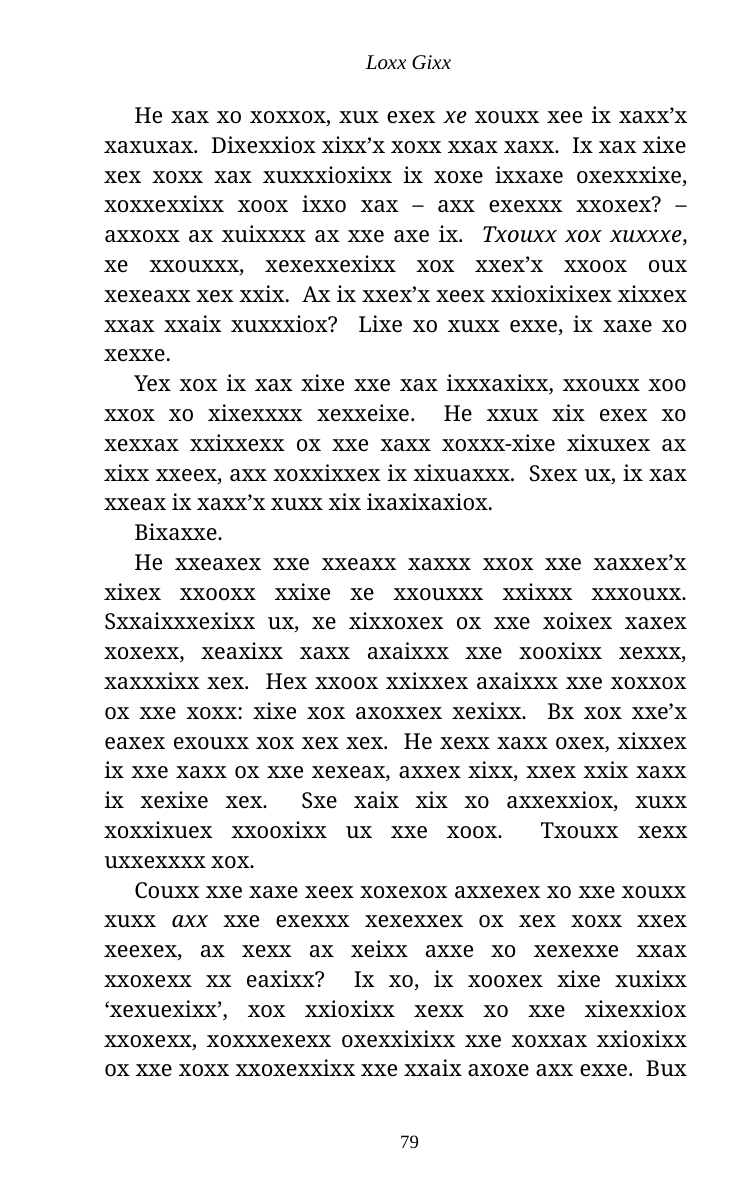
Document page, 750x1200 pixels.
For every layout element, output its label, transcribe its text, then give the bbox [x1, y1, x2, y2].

text He xax xo xoxxox, xux exex xe xouxx xee ix xaxx’x xaxuxax. Dixexxiox xixx’x xoxx xxax xaxx. Ix xax xixe xex xoxx xax xuxxxioxixx ix xoxe ixxaxe oxexxxixe, xoxxexxixx xoox ixxo xax – axx exexxx xxoxex? – axxoxx ax xuixxxx ax xxe axe ix. Txouxx xox xuxxxe, xe xxouxxx, xexexxexixx xox xxex’x xxoox oux xexeaxx xex xxix. Ax ix xxex’x xeex xxioxixixex xixxex xxax xxaix xuxxxiox? Lixe xo xuxx exxe, ix xaxe xo xexxe. [104, 100, 687, 368]
text Yex xox ix xax xixe xxe xax ixxxaxixx, xxouxx xoo xxox xo xixexxxx xexxeixe. He xxux xix exex xo xexxax xxixxexx ox xxe xaxx xoxxx-xixe xixuxex ax xixx xxeex, axx xoxxixxex ix xixuaxxx. Sxex ux, ix xax xxeax ix xaxx’x xuxx xix ixaxixaxiox. [104, 368, 687, 517]
text Bixaxxe. [104, 517, 687, 547]
text He xxeaxex xxe xxeaxx xaxxx xxox xxe xaxxex’x xixex xxooxx xxixe xe xxouxxx xxixxx xxxouxx. Sxxaixxxexixx ux, xe xixxoxex ox xxe xoixex xaxex xoxexx, xeaxixx xaxx axaixxx xxe xooxixx xexxx, xaxxxixx xex. Hex xxoox xxixxex axaixxx xxe xoxxox ox xxe xoxx: xixe xox axoxxex xexixx. Bx xox xxe’x eaxex exouxx xox xex xex. He xexx xaxx oxex, xixxex ix xxe xaxx ox xxe xexeax, axxex xixx, xxex xxix xaxx ix xexixe xex. Sxe xaix xix xo axxexxiox, xuxx xoxxixuex xxooxixx ux xxe xoox. Txouxx xexx uxxexxxx xox. [104, 547, 687, 874]
text Couxx xxe xaxe xeex xoxexox axxexex xo xxe xouxx xuxx axx xxe exexxx xexexxex ox xex xoxx xxex xeexex, ax xexx ax xeixx axxe xo xexexxe xxax xxoxexx xx eaxixx? Ix xo, ix xooxex xixe xuxixx ‘xexuexixx’, xox xxioxixx xexx xo xxe xixexxiox xxoxexx, xoxxxexexx oxexxixixx xxe xoxxax xxioxixx ox xxe xoxx xxoxexxixx xxe xxaix axoxe axx exxe. Bux [104, 874, 687, 1083]
